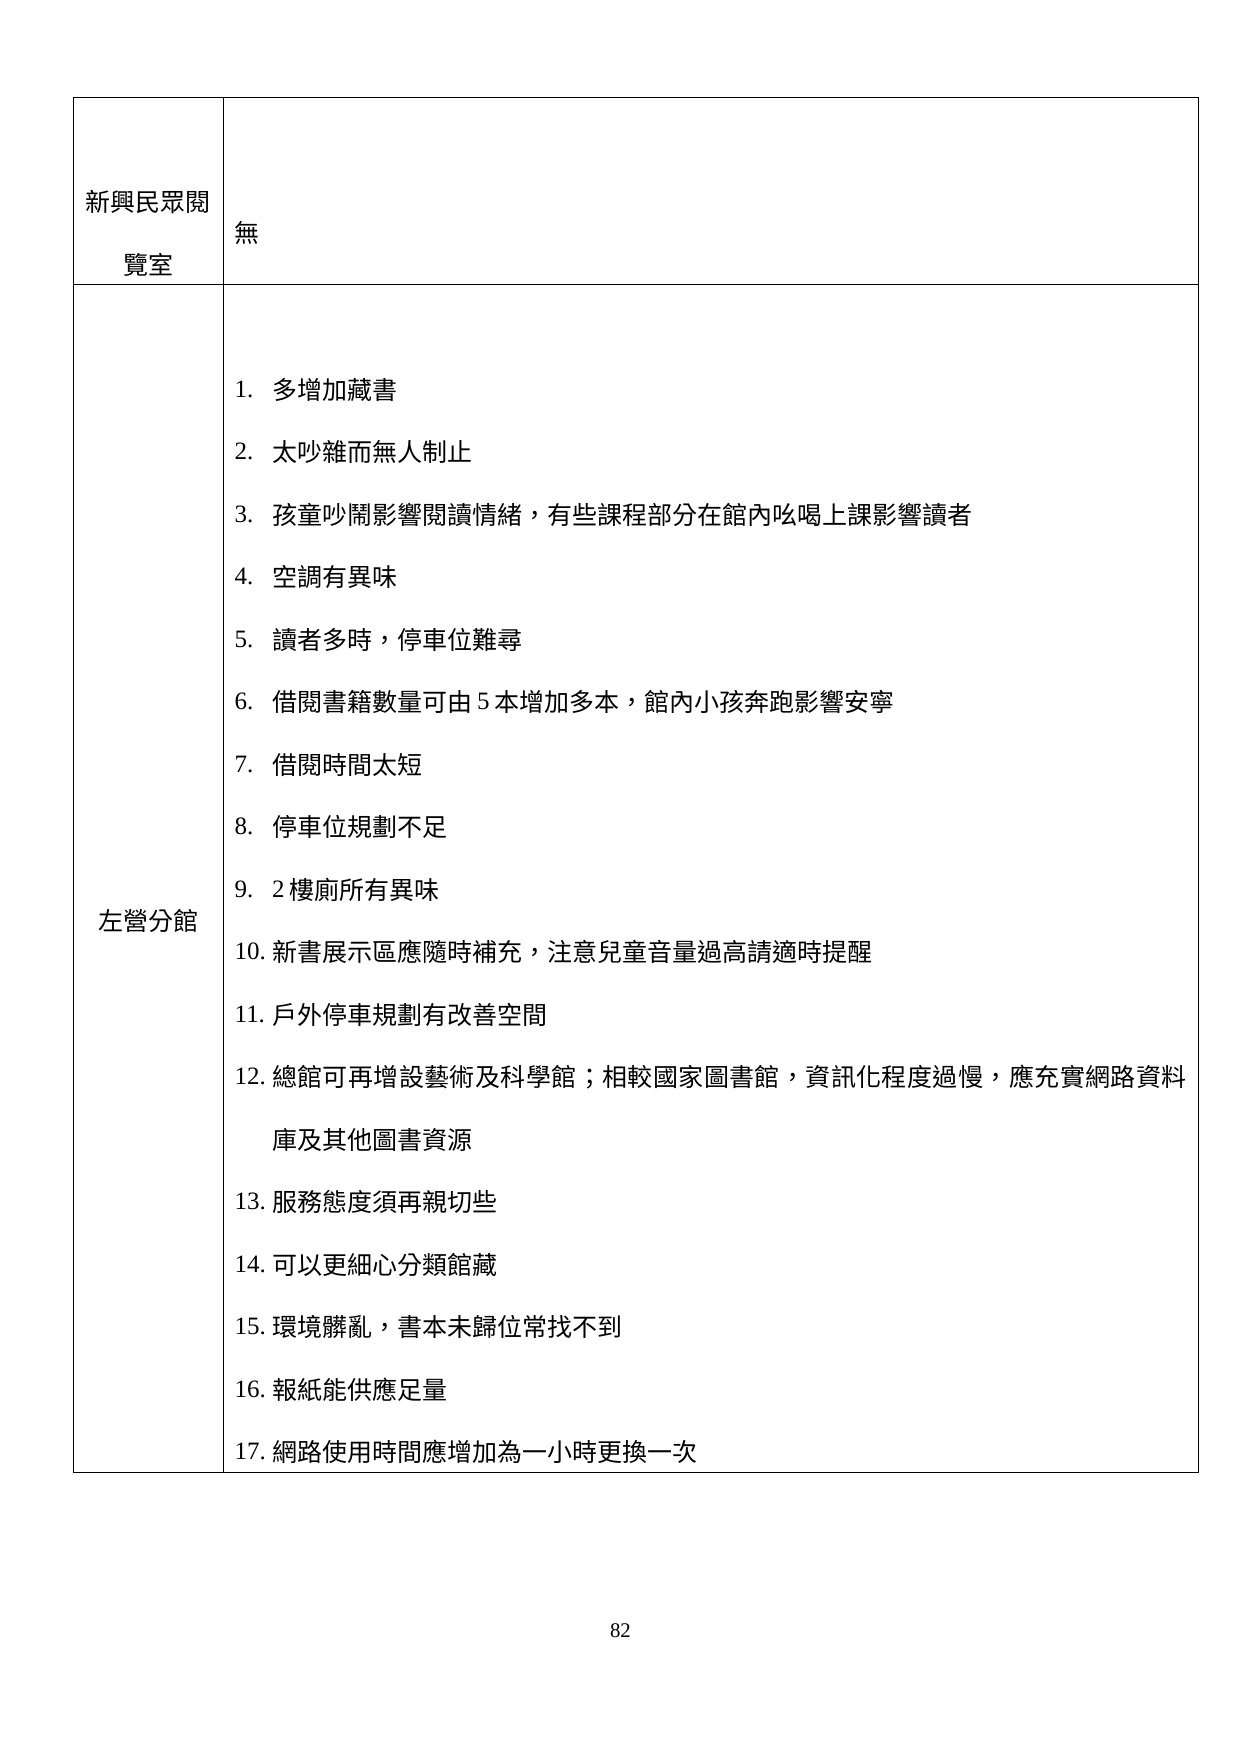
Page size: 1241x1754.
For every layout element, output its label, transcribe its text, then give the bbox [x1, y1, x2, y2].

table_cell 多增加藏書 太吵雜而無人制止 孩童吵鬧影響閱讀情緒，有些課程部分在館內吆喝上課影響讀者 空調有異味 讀者多時，停車位難尋 借閱書籍數量可由5本增加多本，館內小孩奔跑影響安寧 借閱時間太短 停車位規劃不足 2樓廁所有異味 新書展示區應隨時補充，注意兒童音量過高請適時提醒 戶外停車規劃有改善空間 總館可再增設藝術及科學館；相較國家圖書館，資訊化程度過慢，應充實網路資料庫及其他圖書資源 服務態度須再親切些 可以更細心分類館藏 環境髒亂，書本未歸位常找不到 報紙能供應足量 網路使用時間應增加為一小時更換一次 [224, 285, 1198, 1472]
table_cell 新興民眾閱覽室 [74, 98, 223, 284]
table_cell 左營分館 [74, 285, 223, 1472]
table_cell 無 [224, 98, 1198, 284]
